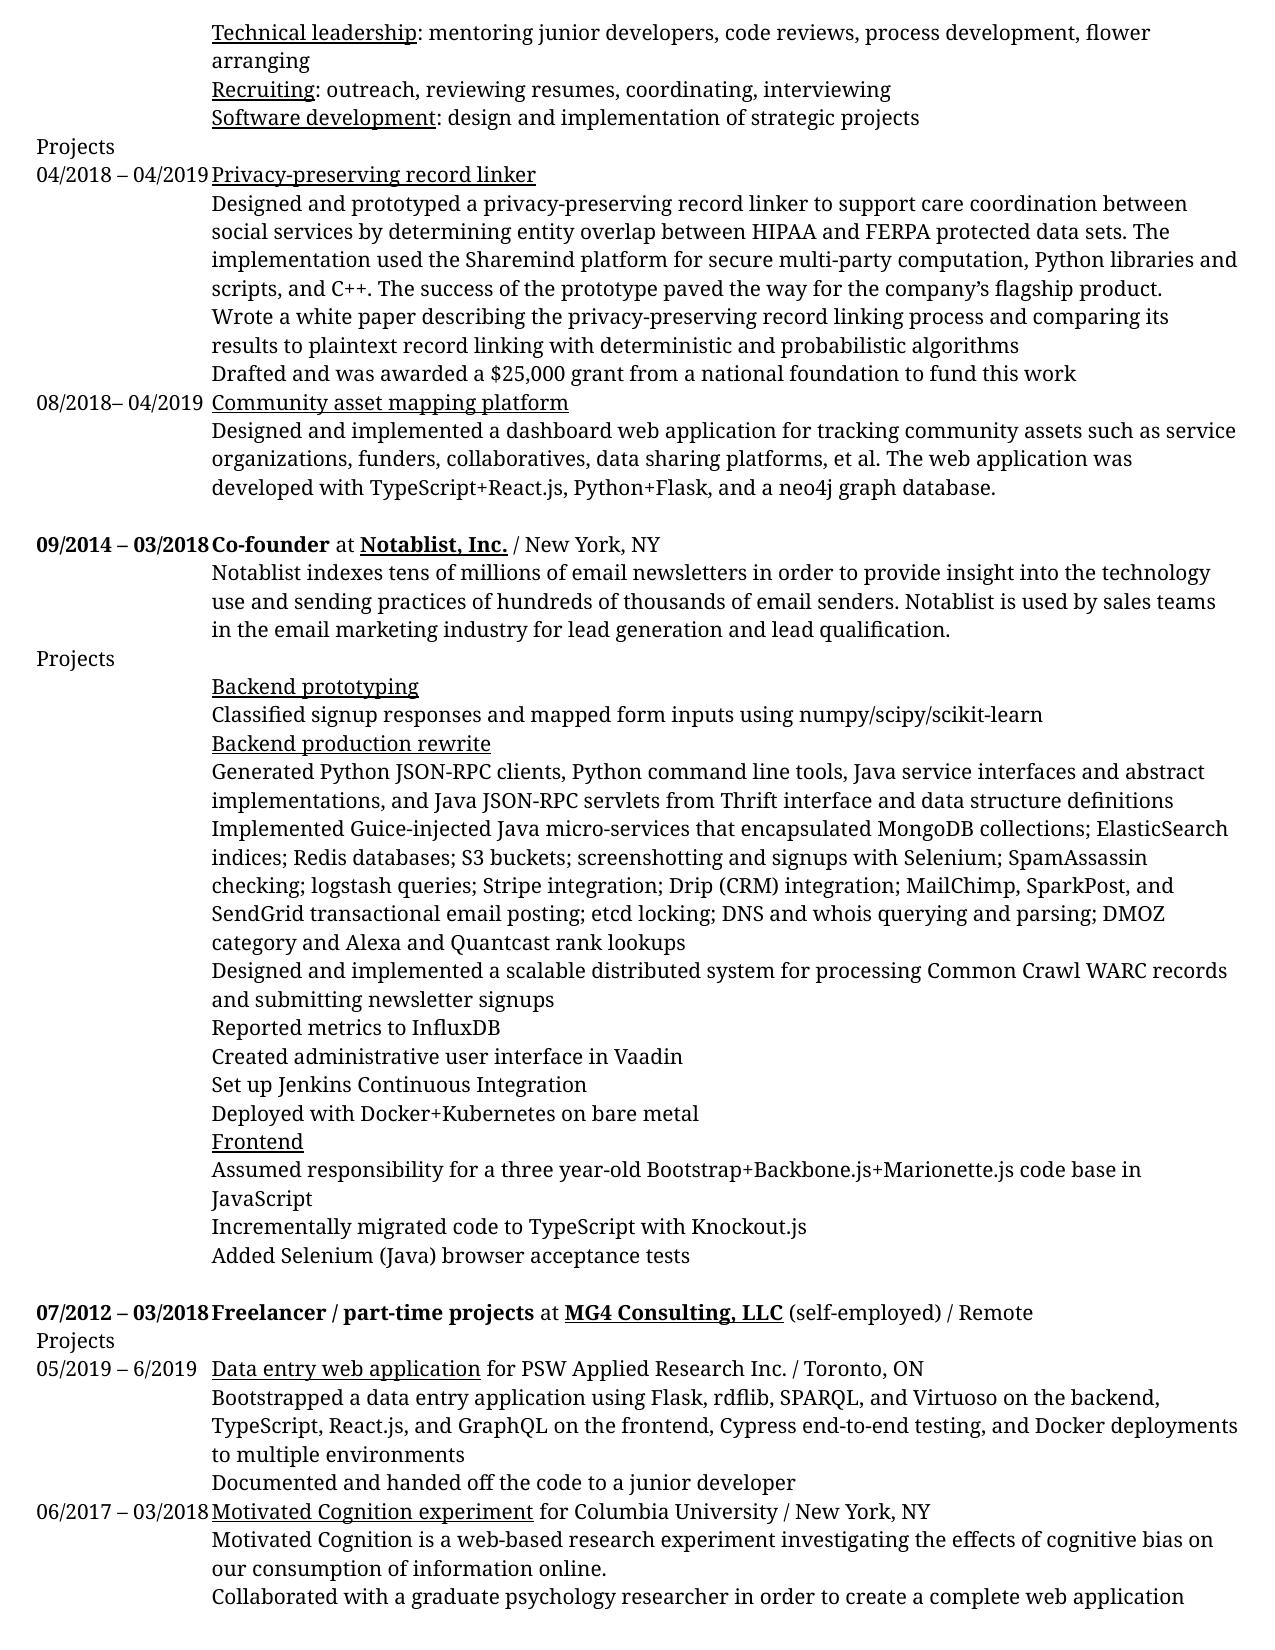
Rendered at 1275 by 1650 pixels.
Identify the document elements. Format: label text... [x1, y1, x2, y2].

table_cell Backend production rewrite Generated Python JSON-RPC clients, Python command line tools, Java service interfaces and abstract implementations, and Java JSON-RPC servlets from Thrift interface and data structure definitions Implemented Guice-injected Java micro-services that encapsulated MongoDB collections; ElasticSearch indices; Redis databases; S3 buckets; screenshotting and signups with Selenium; SpamAssassin checking; logstash queries; Stripe integration; Drip (CRM) integration; MailChimp, SparkPost, and SendGrid transactional email posting; etcd locking; DNS and whois querying and parsing; DMOZ category and Alexa and Quantcast rank lookups Designed and implemented a scalable distributed system for processing Common Crawl WARC records and submitting newsletter signups Reported metrics to InfluxDB Created administrative user interface in Vaadin Set up Jenkins Continuous Integration Deployed with Docker+Kubernetes on bare metal [211, 729, 1239, 1127]
table_cell Collaborated with a graduate psychology researcher in order to create a complete web application [211, 1582, 1239, 1611]
table_cell [211, 644, 1239, 672]
table_cell Co-founder at Notablist, Inc. / New York, NY Notablist indexes tens of millions of email newsletters in order to provide insight into the technology use and sending practices of hundreds of thousands of email senders. Notablist is used by sales teams in the email marketing industry for lead generation and lead qualification. [211, 530, 1239, 644]
table_cell 09/2014 – 03/2018 [36, 530, 211, 644]
table_cell [36, 501, 211, 530]
table_cell Projects [36, 1326, 211, 1354]
table_cell Privacy-preserving record linker [211, 160, 1239, 189]
table_cell [211, 132, 1239, 160]
table_cell [211, 1269, 1239, 1298]
table_cell [36, 1269, 211, 1298]
table_cell Community asset mapping platform [211, 388, 1239, 416]
table_cell 04/2018 – 04/2019 [36, 160, 211, 189]
table_cell Freelancer / part-time projects at MG4 Consulting, LLC (self-employed) / Remote [211, 1298, 1239, 1326]
table_cell Backend prototyping Classified signup responses and mapped form inputs using numpy/scipy/scikit-learn [211, 672, 1239, 729]
table_cell 06/2017 – 03/2018 [36, 1497, 211, 1582]
table_cell [36, 1383, 211, 1497]
table_cell [36, 416, 211, 501]
table_cell 08/2018– 04/2019 [36, 388, 211, 416]
table_cell Bootstrapped a data entry application using Flask, rdflib, SPARQL, and Virtuoso on the backend, TypeScript, React.js, and GraphQL on the frontend, Cypress end-to-end testing, and Docker deployments to multiple environments Documented and handed off the code to a junior developer [211, 1383, 1239, 1497]
table_cell [36, 1582, 211, 1611]
table_cell [36, 672, 211, 729]
table_cell [211, 501, 1239, 530]
table_cell Technical leadership: mentoring junior developers, code reviews, process development, flower arranging Recruiting: outreach, reviewing resumes, coordinating, interviewing Software development: design and implementation of strategic projects [211, 18, 1239, 132]
table_cell [36, 729, 211, 1127]
table_cell Data entry web application for PSW Applied Research Inc. / Toronto, ON [211, 1355, 1239, 1383]
table_cell [36, 18, 211, 132]
table_cell Designed and implemented a dashboard web application for tracking community assets such as service organizations, funders, collaboratives, data sharing platforms, et al. The web application was developed with TypeScript+React.js, Python+Flask, and a neo4j graph database. [211, 416, 1239, 501]
table_cell Frontend Assumed responsibility for a three year-old Bootstrap+Backbone.js+Marionette.js code base in JavaScript Incrementally migrated code to TypeScript with Knockout.js Added Selenium (Java) browser acceptance tests [211, 1127, 1239, 1269]
table_cell [36, 189, 211, 388]
table_cell Motivated Cognition experiment for Columbia University / New York, NY Motivated Cognition is a web-based research experiment investigating the effects of cognitive bias on our consumption of information online. [211, 1497, 1239, 1582]
table_cell [211, 1326, 1239, 1354]
table_cell Designed and prototyped a privacy-preserving record linker to support care coordination between social services by determining entity overlap between HIPAA and FERPA protected data sets. The implementation used the Sharemind platform for secure multi-party computation, Python libraries and scripts, and C++. The success of the prototype paved the way for the company’s flagship product. Wrote a white paper describing the privacy-preserving record linking process and comparing its results to plaintext record linking with deterministic and probabilistic algorithms Drafted and was awarded a $25,000 grant from a national foundation to fund this work [211, 189, 1239, 388]
table_cell Projects [36, 644, 211, 672]
table_cell Projects [36, 132, 211, 160]
table_cell [36, 1127, 211, 1269]
table_cell 07/2012 – 03/2018 [36, 1298, 211, 1326]
table_cell 05/2019 – 6/2019 [36, 1355, 211, 1383]
